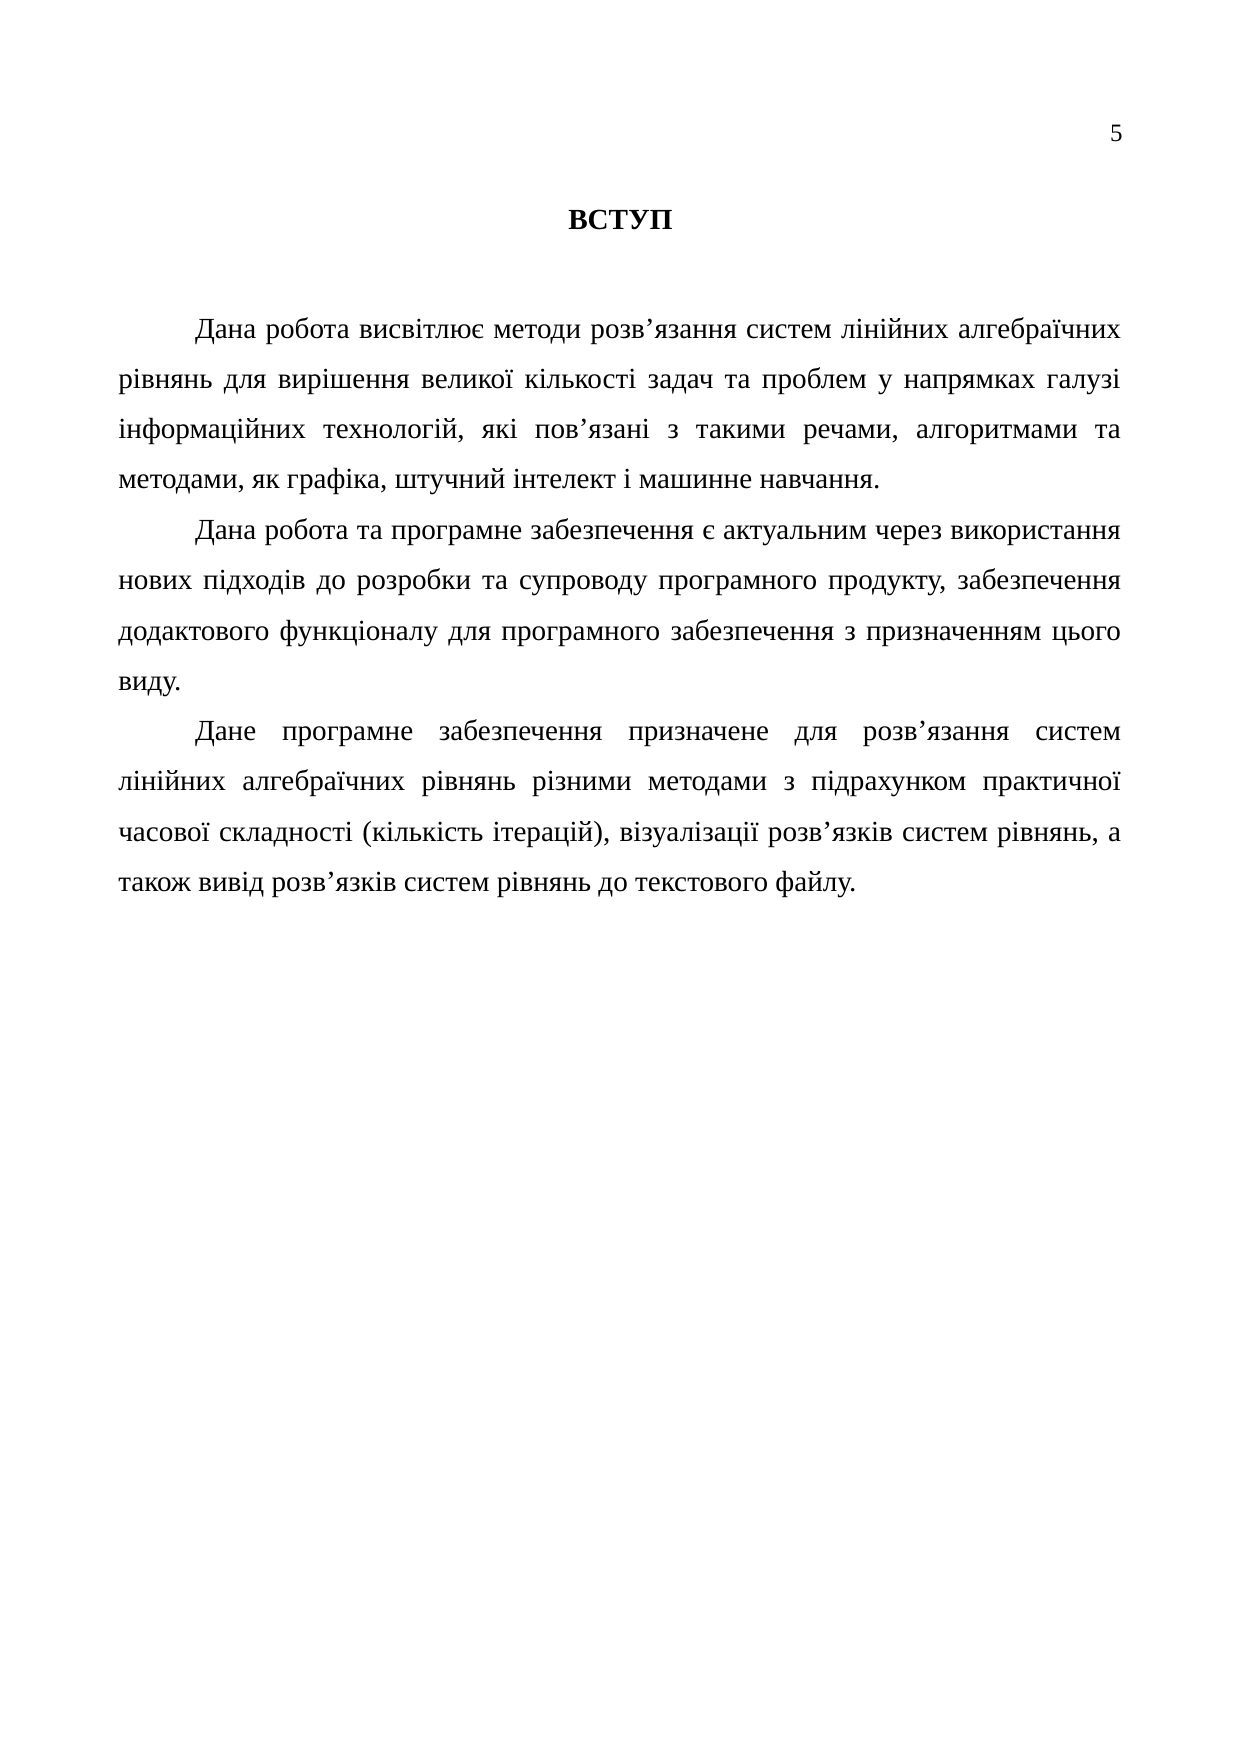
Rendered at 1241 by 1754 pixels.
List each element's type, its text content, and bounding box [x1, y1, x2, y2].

text Дана робота висвітлює методи розв’язання систем лінійних алгебраїчних рівнянь для вирішення великої кількості задач та проблем у напрямках галузі інформаційних технологій, які пов’язані з такими речами, алгоритмами та методами, як графіка, штучний інтелект і машинне навчання. [118, 311, 1122, 495]
text Дана робота та програмне забезпечення є актуальним через використання нових підходів до розробки та супроводу програмного продукту, забезпечення додактового функціоналу для програмного забезпечення з призначенням цього виду. [118, 512, 1122, 696]
subtitle ВСТУП [118, 202, 1122, 235]
text Дане програмне забезпечення призначене для розв’язання систем лінійних алгебраїчних рівнянь різними методами з підрахунком практичної часової складності (кількість ітерацій), візуалізації розв’язків систем рівнянь, а також вивід розв’язків систем рівнянь до текстового файлу. [118, 713, 1122, 898]
